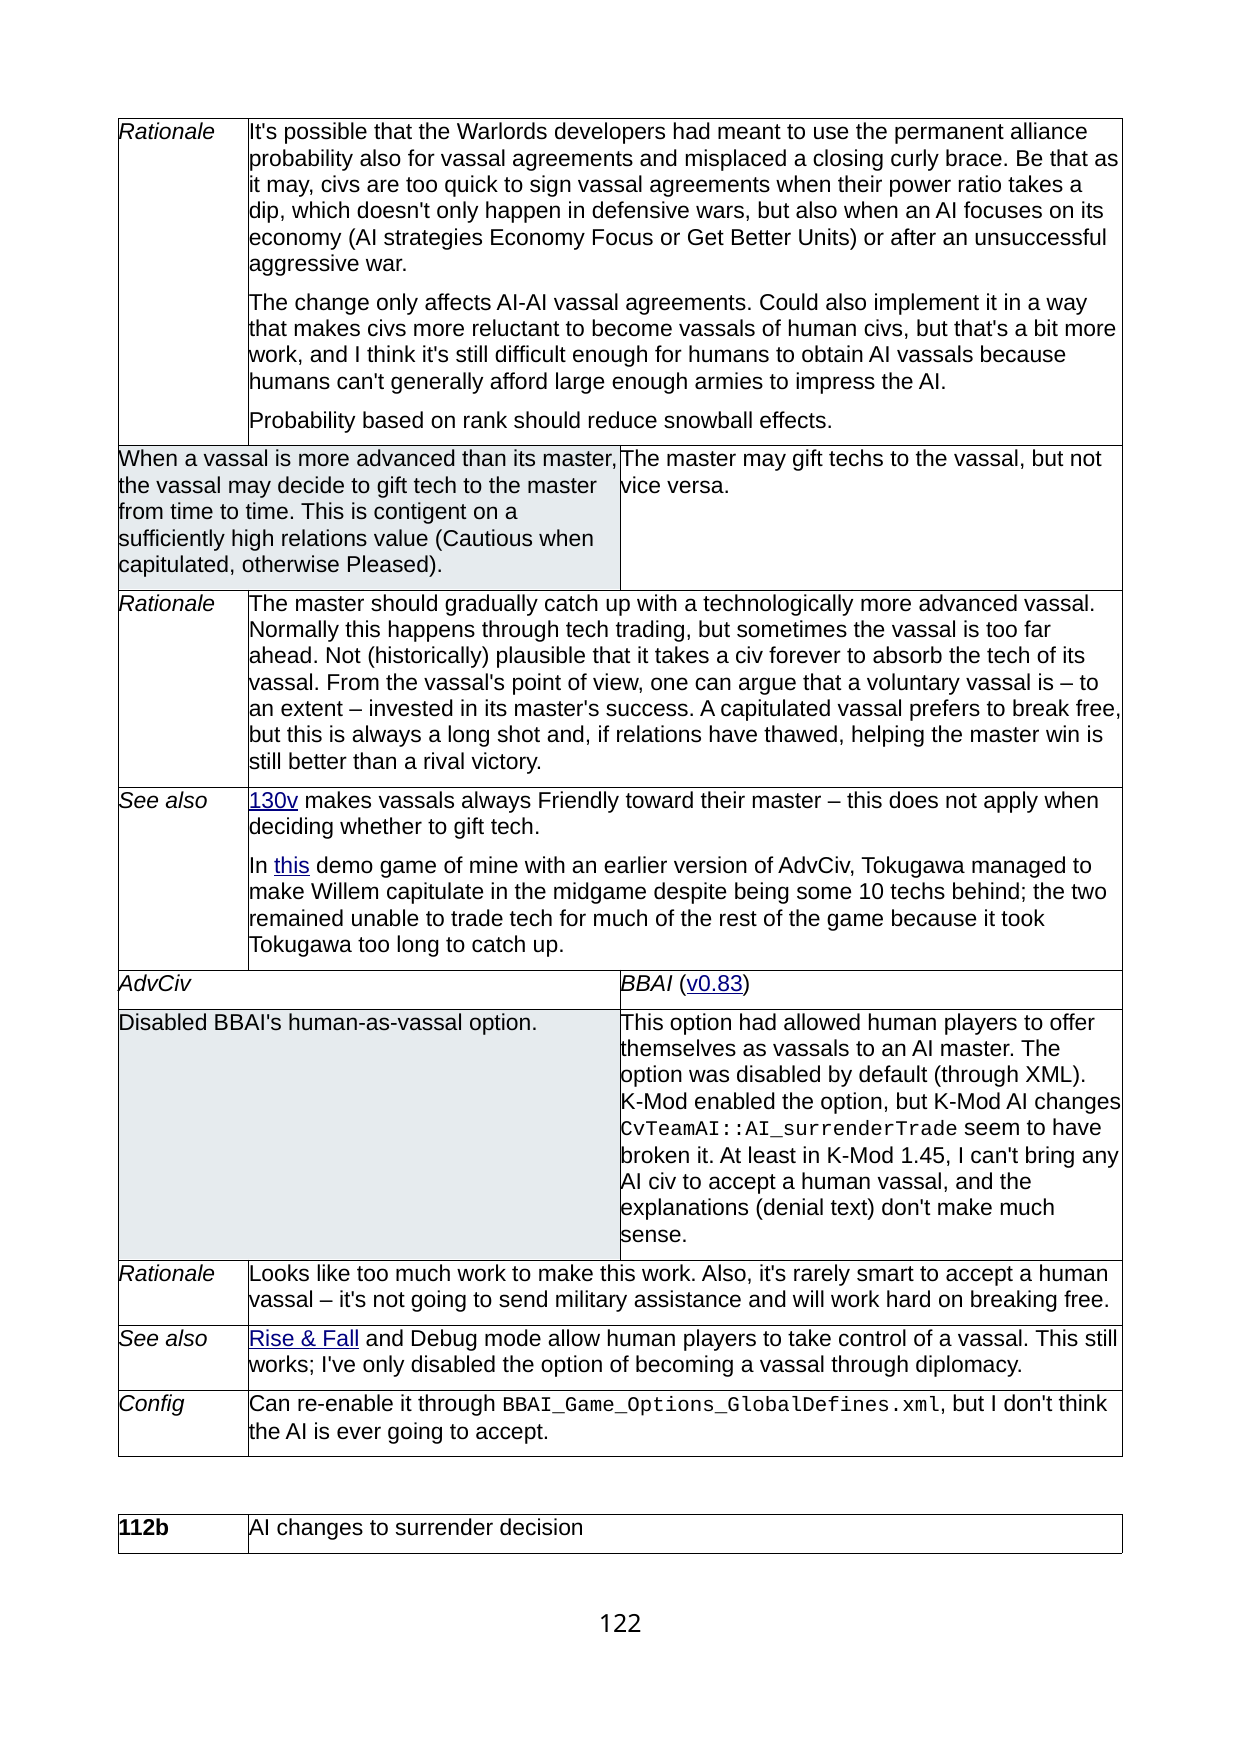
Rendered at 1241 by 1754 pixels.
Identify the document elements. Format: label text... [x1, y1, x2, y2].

table_cell AdvCiv [119, 971, 620, 1008]
table_cell 130v makes vassals always Friendly toward their master – this does not apply when deciding whether to gift tech. In this demo game of mine with an earlier version of AdvCiv, Tokugawa managed to make Willem capitulate in the midgame despite being some 10 techs behind; the two remained unable to trade tech for much of the rest of the game because it took Tokugawa too long to catch up. [249, 788, 1122, 969]
table_cell BBAI (v0.83) [621, 971, 1122, 1008]
table_cell When a vassal is more advanced than its master, the vassal may decide to gift tech to the master from time to time. This is contigent on a sufficiently high relations value (Cautious when capitulated, otherwise Pleased). [119, 446, 620, 589]
table_cell See also [119, 788, 248, 969]
table_cell Rationale [119, 119, 248, 445]
table_header 112b [119, 1515, 248, 1553]
table_cell The master should gradually catch up with a technologically more advanced vassal. Normally this happens through tech trading, but sometimes the vassal is too far ahead. Not (historically) plausible that it takes a civ forever to absorb the tech of its vassal. From the vassal's point of view, one can argue that a voluntary vassal is – to an extent – invested in its master's success. A capitulated vassal prefers to break free, but this is always a long shot and, if relations have thawed, helping the master win is still better than a rival victory. [249, 591, 1122, 787]
table_cell The master may gift techs to the vassal, but not vice versa. [621, 446, 1122, 589]
table_cell It's possible that the Warlords developers had meant to use the permanent alliance probability also for vassal agreements and misplaced a closing curly brace. Be that as it may, civs are too quick to sign vassal agreements when their power ratio takes a dip, which doesn't only happen in defensive wars, but also when an AI focuses on its economy (AI strategies Economy Focus or Get Better Units) or after an unsuccessful aggressive war. The change only affects AI-AI vassal agreements. Could also implement it in a way that makes civs more reluctant to become vassals of human civs, but that's a bit more work, and I think it's still difficult enough for humans to obtain AI vassals because humans can't generally afford large enough armies to impress the AI. Probability based on rank should reduce snowball effects. [249, 119, 1122, 445]
table_cell See also [119, 1326, 248, 1390]
table_cell Rationale [119, 1261, 248, 1325]
table_cell Disabled BBAI's human-as-vassal option. [119, 1010, 620, 1259]
table_cell This option had allowed human players to offer themselves as vassals to an AI master. The option was disabled by default (through XML). K‑Mod enabled the option, but K-Mod AI changes CvTeamAI::AI_surrenderTrade seem to have broken it. At least in K-Mod 1.45, I can't bring any AI civ to accept a human vassal, and the explanations (denial text) don't make much sense. [621, 1010, 1122, 1259]
table_cell Rationale [119, 591, 248, 787]
table_cell Rise & Fall and Debug mode allow human players to take control of a vassal. This still works; I've only disabled the option of becoming a vassal through diplomacy. [249, 1326, 1122, 1390]
table_header AI changes to surrender decision [249, 1515, 1122, 1553]
table_cell Looks like too much work to make this work. Also, it's rarely smart to accept a human vassal – it's not going to send military assistance and will work hard on breaking free. [249, 1261, 1122, 1325]
table_cell Can re-enable it through BBAI_Game_Options_GlobalDefines.xml, but I don't think the AI is ever going to accept. [249, 1391, 1122, 1456]
table_cell Config [119, 1391, 248, 1456]
